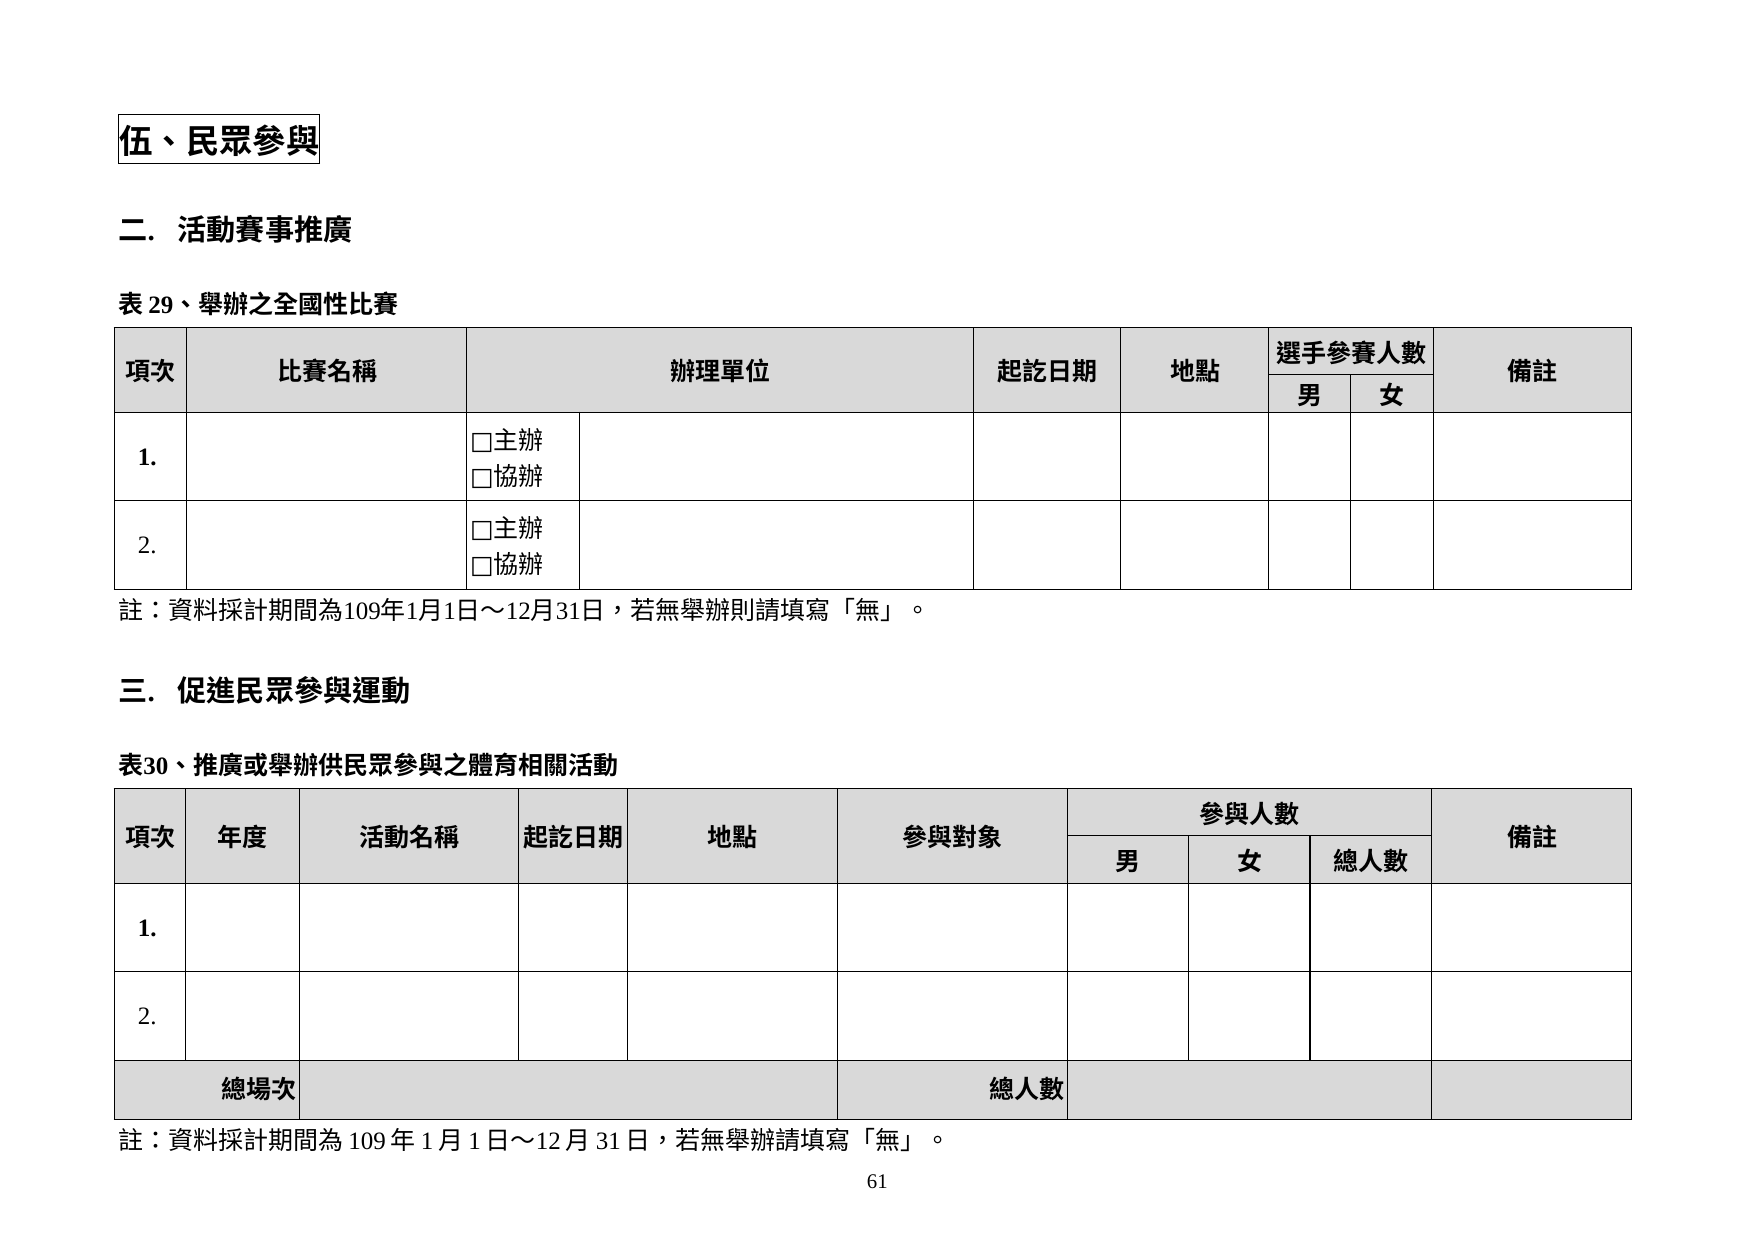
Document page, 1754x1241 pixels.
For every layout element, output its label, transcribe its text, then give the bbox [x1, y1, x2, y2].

table_header 項次 [115, 328, 186, 412]
table_cell [1432, 1061, 1631, 1119]
table_cell □主辦 □協辦 [467, 413, 579, 500]
table_cell 女 [1351, 375, 1433, 412]
table_cell [1269, 413, 1350, 500]
text [320, 114, 1636, 164]
table_cell [838, 972, 1067, 1060]
table_cell [974, 501, 1120, 589]
table_cell □主辦 □協辦 [467, 501, 579, 589]
table_header 參與人數 [1068, 789, 1431, 835]
text 表30、推廣或舉辦供民眾參與之體育相關活動 [118, 745, 1701, 783]
table_cell [186, 972, 299, 1060]
text 伍、民眾參與 [119, 115, 319, 163]
text 表29、舉辦之全國性比賽 [118, 284, 1636, 322]
table_cell [1121, 413, 1268, 500]
table_cell [838, 884, 1067, 971]
table_cell [1189, 884, 1309, 971]
table_cell [1434, 501, 1631, 589]
table_cell [115, 972, 185, 1060]
table_cell 女 [1189, 836, 1309, 883]
table_cell [300, 884, 518, 971]
table_cell [115, 501, 186, 589]
table_cell [1351, 501, 1433, 589]
table_cell [186, 884, 299, 971]
table_header 備註 [1432, 789, 1631, 883]
table_cell [115, 413, 186, 500]
table_cell 男 [1269, 375, 1350, 412]
table_cell [187, 501, 466, 589]
text 註：資料採計期間為109年1月1日～12月31日，若無舉辦則請填寫「無」。 [118, 590, 1636, 627]
table_cell [1351, 413, 1433, 500]
table_cell [628, 972, 837, 1060]
table_header 比賽名稱 [187, 328, 466, 412]
table_header 辦理單位 [467, 328, 973, 412]
table_header 參與對象 [838, 789, 1067, 883]
table_cell [974, 413, 1120, 500]
table_cell 總人數 [838, 1061, 1067, 1119]
table_header 起訖日期 [519, 789, 627, 883]
table_header 地點 [1121, 328, 1268, 412]
table_cell [628, 884, 837, 971]
table_cell [1311, 884, 1431, 971]
table_cell [1269, 501, 1350, 589]
table_cell [115, 884, 185, 971]
table_header 選手參賽人數 [1269, 328, 1433, 374]
table_cell [1068, 884, 1188, 971]
table_cell [1432, 884, 1631, 971]
text 註：資料採計期間為109年1月1日～12月31日，若無舉辦請填寫「無」。 [118, 1120, 1636, 1157]
table_cell 總場次 [115, 1061, 299, 1119]
table_cell [1068, 1061, 1431, 1119]
table_cell [300, 1061, 837, 1119]
table_cell [300, 972, 518, 1060]
table_cell 總人數 [1311, 836, 1431, 883]
table_cell [1068, 972, 1188, 1060]
table_cell 男 [1068, 836, 1188, 883]
table_header 備註 [1434, 328, 1631, 412]
table_header 活動名稱 [300, 789, 518, 883]
table_cell [1121, 501, 1268, 589]
table_cell [519, 884, 627, 971]
table_header 地點 [628, 789, 837, 883]
list 促進民眾參與運動 [118, 651, 1636, 726]
table_cell [1189, 972, 1309, 1060]
table_cell [580, 501, 973, 589]
table_cell [1311, 972, 1431, 1060]
table_header 起訖日期 [974, 328, 1120, 412]
table_header 項次 [115, 789, 185, 883]
table_cell [519, 972, 627, 1060]
table_cell [580, 413, 973, 500]
table_header 年度 [186, 789, 299, 883]
list 活動賽事推廣 [118, 190, 1636, 265]
table_cell [1434, 413, 1631, 500]
table_cell [1432, 972, 1631, 1060]
table_cell [187, 413, 466, 500]
